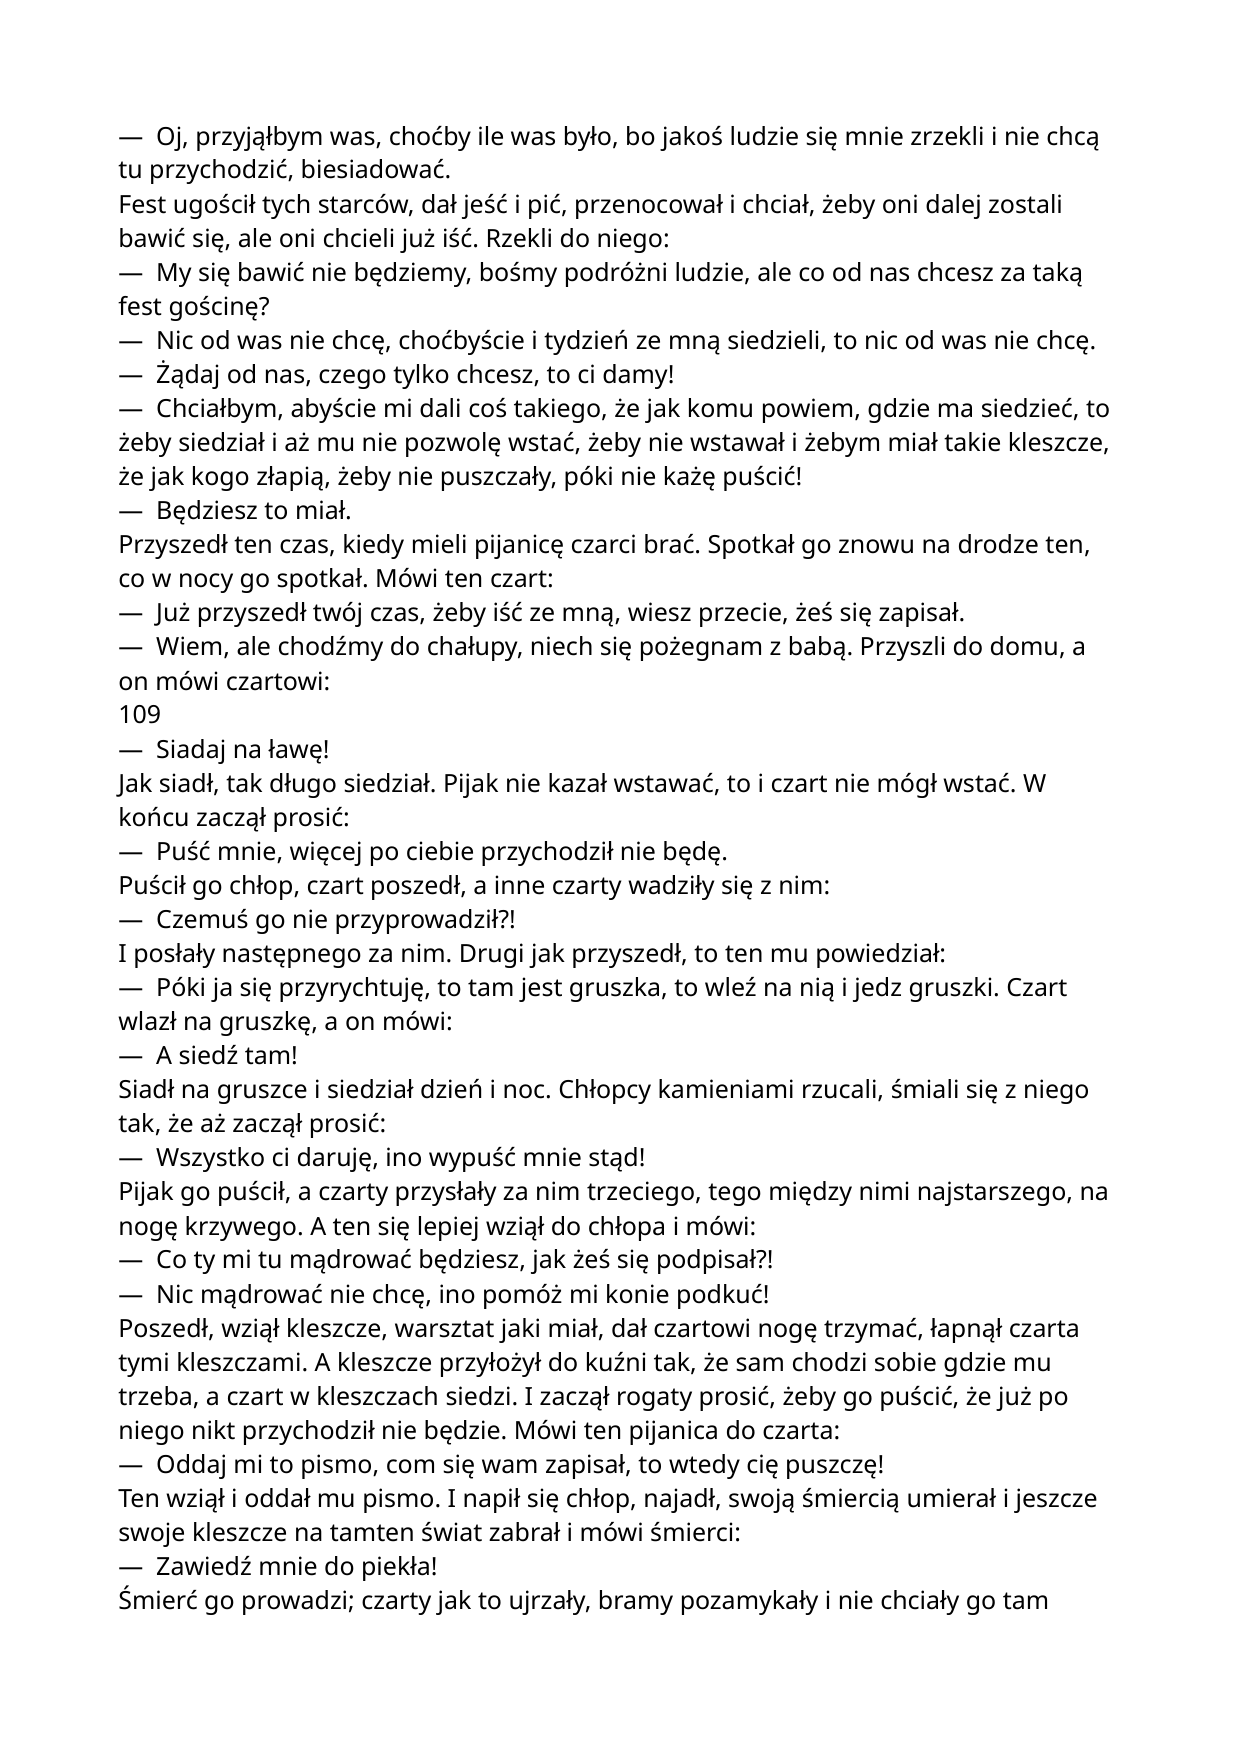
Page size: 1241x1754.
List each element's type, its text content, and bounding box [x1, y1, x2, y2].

text — Oddaj mi to pismo, com się wam zapisał, to wtedy cię puszczę! [118, 1447, 1122, 1481]
text — Żądaj od nas, czego tylko chcesz, to ci damy! [118, 357, 1122, 391]
text — My się bawić nie będziemy, bośmy podróżni ludzie, ale co od nas chcesz za taką fest gościnę? [118, 254, 1122, 322]
text — Puść mnie, więcej po ciebie przychodził nie będę. [118, 833, 1122, 867]
text Puścił go chłop, czart poszedł, a inne czarty wadziły się z nim: [118, 867, 1122, 902]
text — Siadaj na ławę! [118, 731, 1122, 765]
text Śmierć go prowadzi; czarty jak to ujrzały, bramy pozamykały i nie chciały go tam [118, 1583, 1122, 1617]
text Pijak go puścił, a czarty przysłały za nim trzeciego, tego między nimi najstarszego, na nogę krzywego. A ten się lepiej wziął do chłopa i mówi: [118, 1174, 1122, 1242]
text Przyszedł ten czas, kiedy mieli pijanicę czarci brać. Spotkał go znowu na drodze ten, co w nocy go spotkał. Mówi ten czart: [118, 527, 1122, 595]
text — Będziesz to miał. [118, 493, 1122, 527]
text — Już przyszedł twój czas, żeby iść ze mną, wiesz przecie, żeś się zapisał. [118, 595, 1122, 629]
text Jak siadł, tak długo siedział. Pijak nie kazał wstawać, to i czart nie mógł wstać. W końcu zaczął prosić: [118, 765, 1122, 833]
text — Chciałbym, abyście mi dali coś takiego, że jak komu powiem, gdzie ma siedzieć, to żeby siedział i aż mu nie pozwolę wstać, żeby nie wstawał i żebym miał takie kleszcze, że jak kogo złapią, żeby nie puszczały, póki nie każę puścić! [118, 391, 1122, 493]
text — Zawiedź mnie do piekła! [118, 1549, 1122, 1583]
text — Póki ja się przyrychtuję, to tam jest gruszka, to wleź na nią i jedz gruszki. Czart wlazł na gruszkę, a on mówi: [118, 970, 1122, 1038]
text Poszedł, wziął kleszcze, warsztat jaki miał, dał czartowi nogę trzymać, łapnął czarta tymi kleszczami. A kleszcze przyłożył do kuźni tak, że sam chodzi sobie gdzie mu trzeba, a czart w kleszczach siedzi. I zaczął rogaty prosić, żeby go puścić, że już po niego nikt przychodził nie będzie. Mówi ten pijanica do czarta: [118, 1310, 1122, 1447]
text — Czemuś go nie przyprowadził?! [118, 902, 1122, 936]
text Siadł na gruszce i siedział dzień i noc. Chłopcy kamieniami rzucali, śmiali się z niego tak, że aż zaczął prosić: [118, 1072, 1122, 1140]
text — Wszystko ci daruję, ino wypuść mnie stąd! [118, 1140, 1122, 1174]
text I posłały następnego za nim. Drugi jak przyszedł, to ten mu powiedział: [118, 936, 1122, 970]
text — Wiem, ale chodźmy do chałupy, niech się pożegnam z babą. Przyszli do domu, a on mówi czartowi: [118, 629, 1122, 697]
text — Nic od was nie chcę, choćbyście i tydzień ze mną siedzieli, to nic od was nie chcę. [118, 322, 1122, 357]
text Ten wziął i oddał mu pismo. I napił się chłop, najadł, swoją śmiercią umierał i jeszcze swoje kleszcze na tamten świat zabrał i mówi śmierci: [118, 1481, 1122, 1549]
text — Co ty mi tu mądrować będziesz, jak żeś się podpisał?! [118, 1242, 1122, 1276]
text Fest ugościł tych starców, dał jeść i pić, przenocował i chciał, żeby oni dalej zostali bawić się, ale oni chcieli już iść. Rzekli do niego: [118, 186, 1122, 254]
text 109 [118, 697, 1122, 731]
text — Oj, przyjąłbym was, choćby ile was było, bo jakoś ludzie się mnie zrzekli i nie chcą tu przychodzić, biesiadować. [118, 118, 1122, 186]
text — Nic mądrować nie chcę, ino pomóż mi konie podkuć! [118, 1276, 1122, 1310]
text — A siedź tam! [118, 1038, 1122, 1072]
